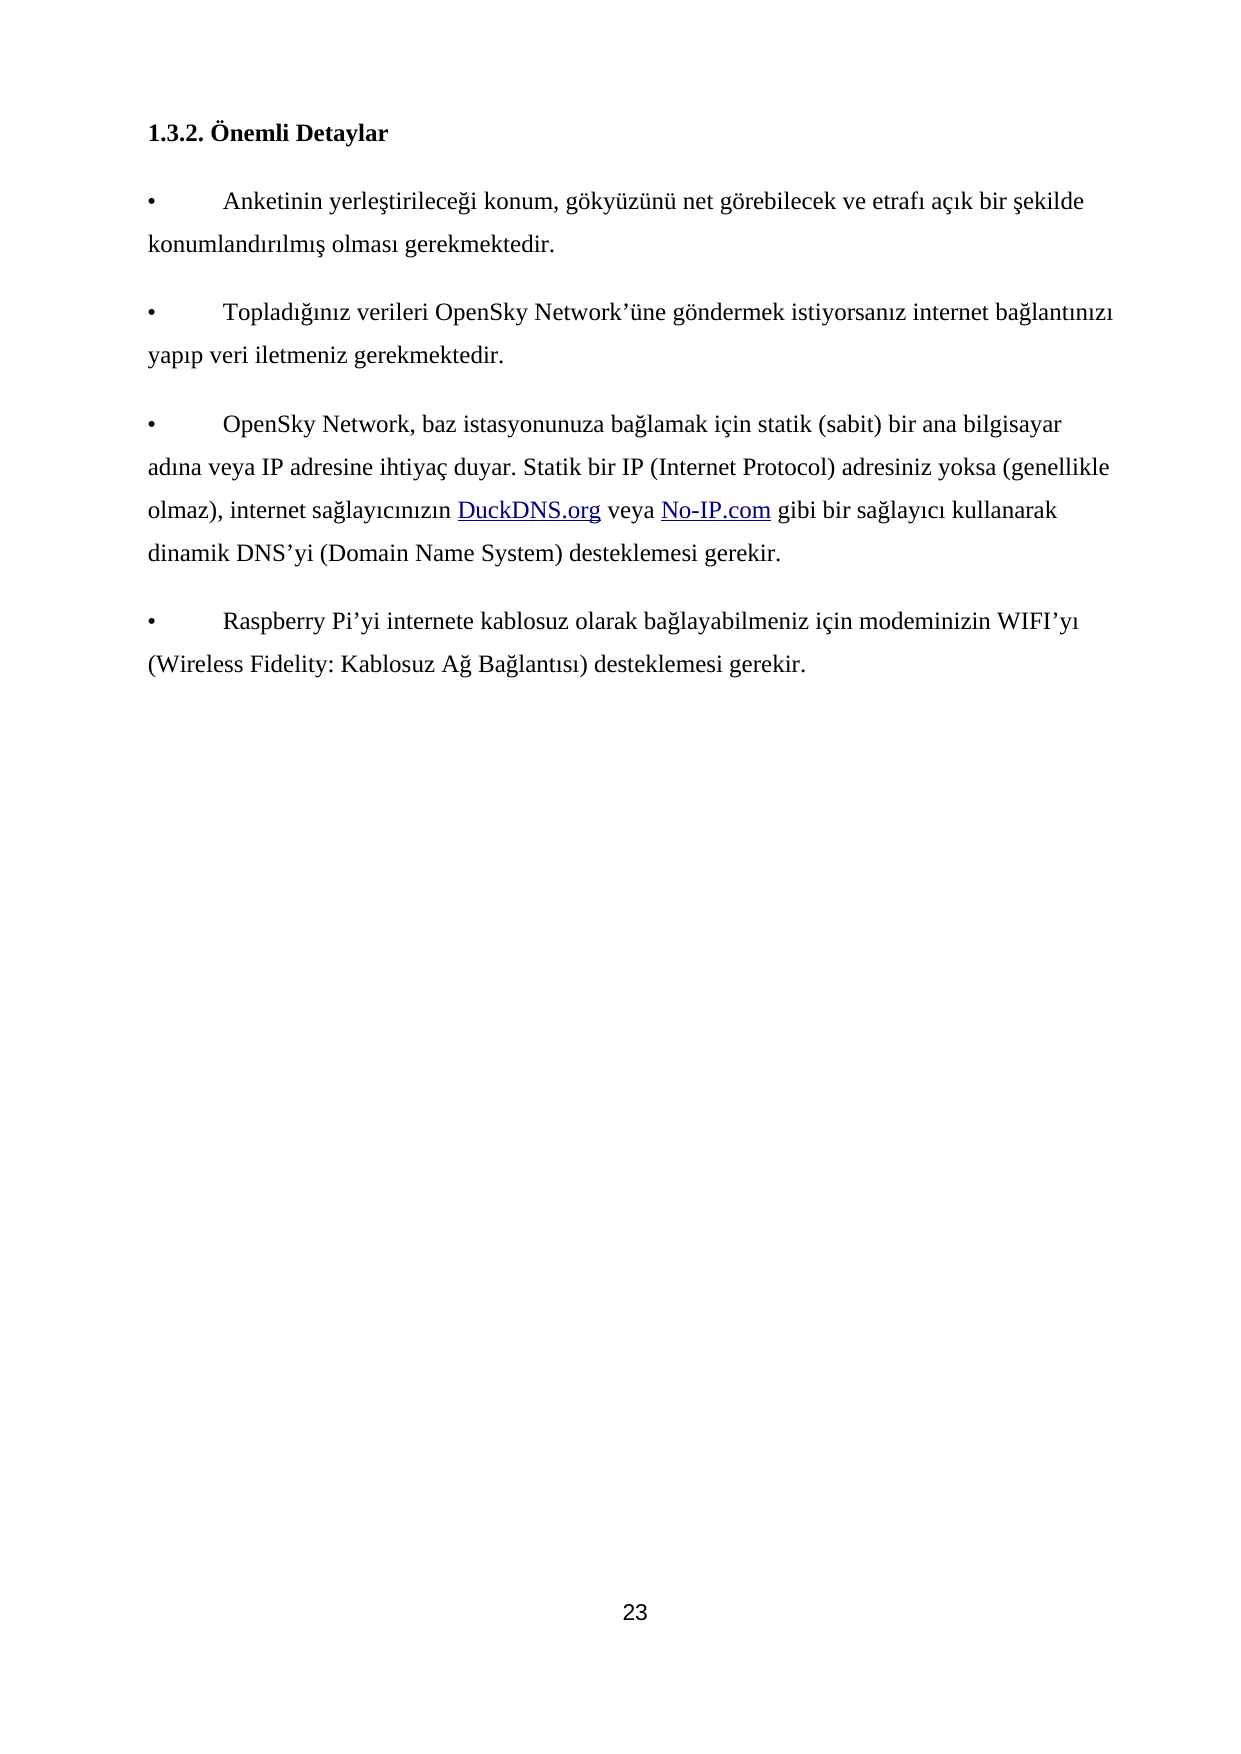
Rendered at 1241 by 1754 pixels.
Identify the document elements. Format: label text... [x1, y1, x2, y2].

list Anketinin yerleştirileceği konum, gökyüzünü net görebilecek ve etrafı açık bir şekilde konumlandırılmış olması gerekmektedir. [148, 186, 1122, 258]
list OpenSky Network, baz istasyonunuza bağlamak için statik (sabit) bir ana bilgisayar adına veya IP adresine ihtiyaç duyar. Statik bir IP (Internet Protocol) adresiniz yoksa (genellikle olmaz), internet sağlayıcınızın DuckDNS.org veya No-IP.com gibi bir sağlayıcı kullanarak dinamik DNS’yi (Domain Name System) desteklemesi gerekir. [148, 409, 1122, 567]
list Raspberry Pi’yi internete kablosuz olarak bağlayabilmeniz için modeminizin WIFI’yı (Wireless Fidelity: Kablosuz Ağ Bağlantısı) desteklemesi gerekir. [148, 606, 1122, 678]
list Topladığınız verileri OpenSky Network’üne göndermek istiyorsanız internet bağlantınızı yapıp veri iletmeniz gerekmektedir. [148, 297, 1122, 369]
text 1.3.2. Önemli Detaylar [148, 118, 1122, 147]
